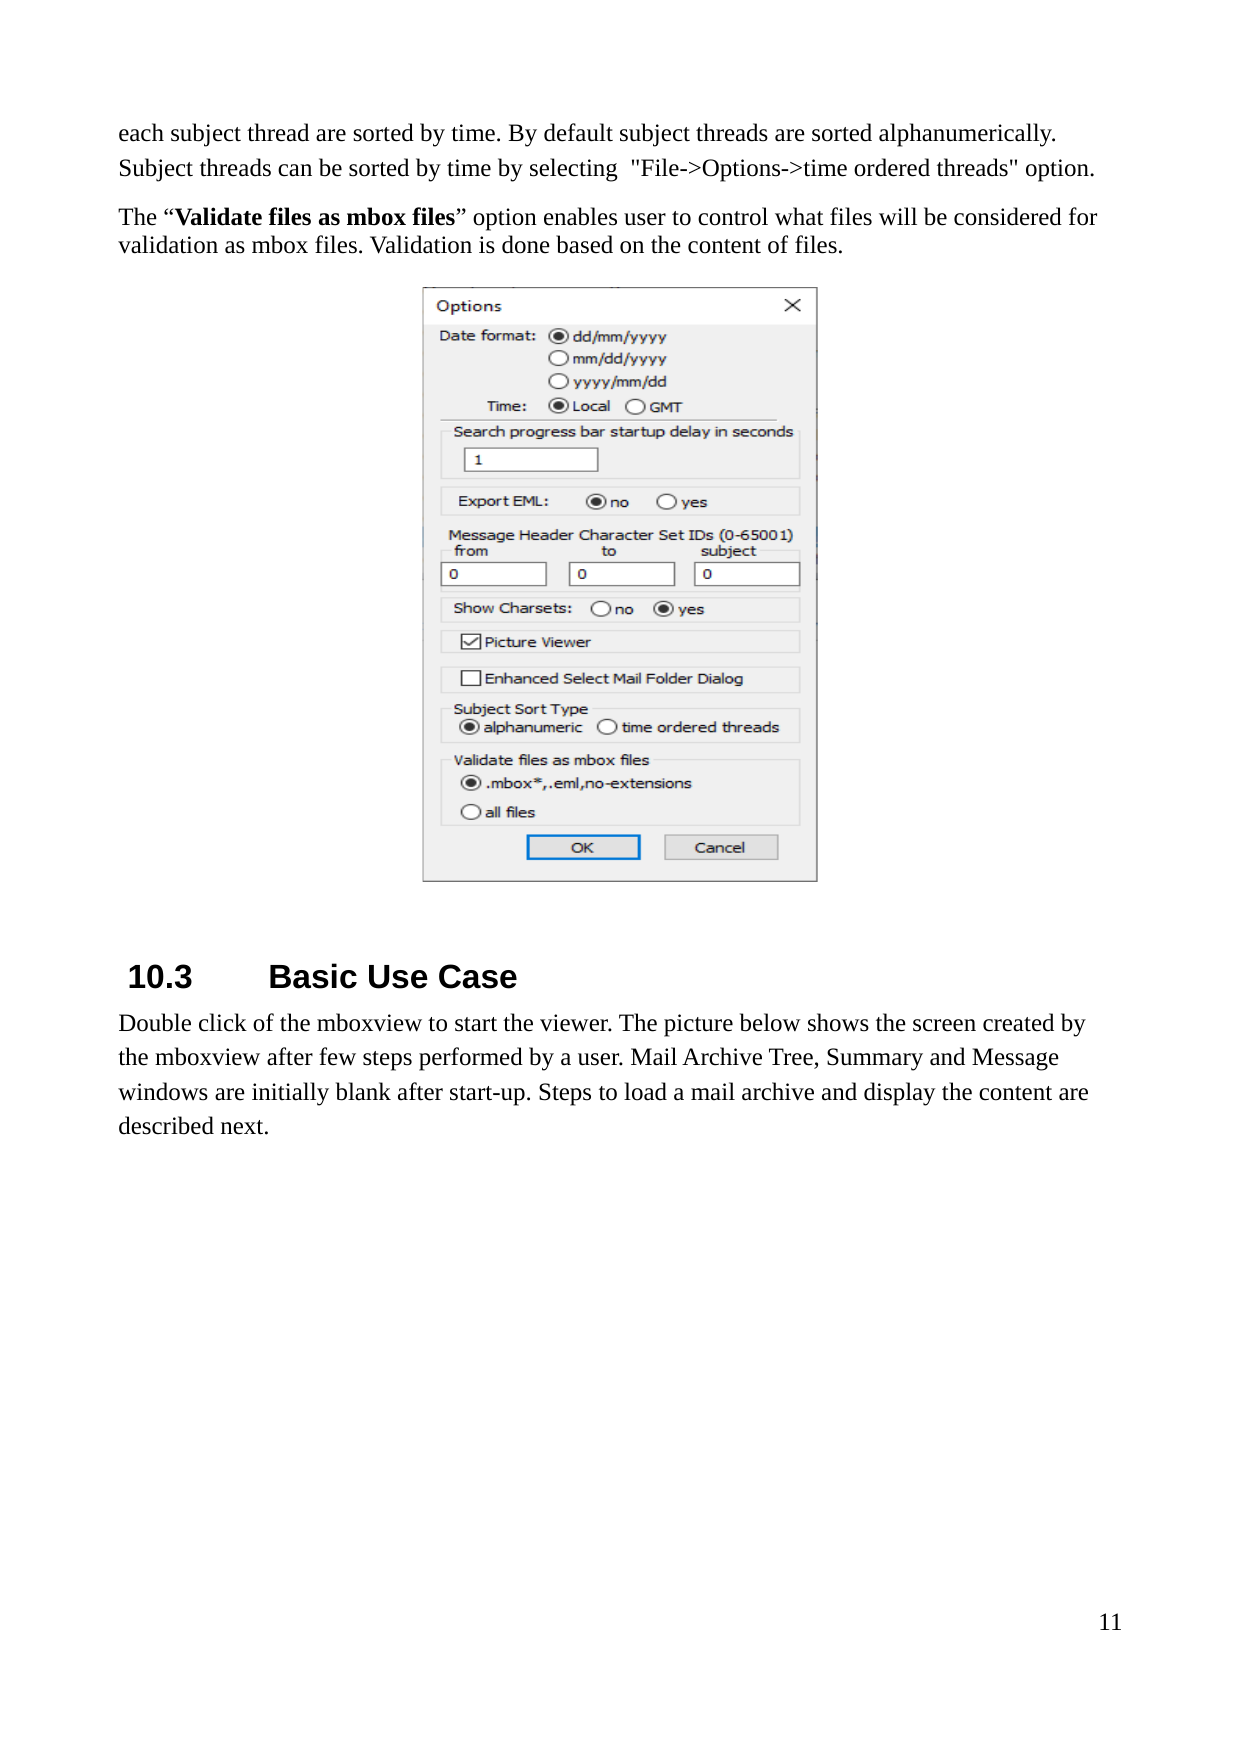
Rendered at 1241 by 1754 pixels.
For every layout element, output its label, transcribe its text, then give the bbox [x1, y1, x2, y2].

text The “Validate files as mbox files” option enables user to control what files will be considered for validation as mbox files. Validation is done based on the content of files. [118, 202, 1122, 259]
text each subject thread are sorted by time. By default subject threads are sorted alphanumerically. Subject threads can be sorted by time by selecting "File->Options->time ordered threads" option. [118, 118, 1122, 181]
picture [422, 287, 818, 882]
subtitle Basic Use Case [118, 957, 1122, 995]
text Double click of the mboxview to start the viewer. The picture below shows the screen created by the mboxview after few steps performed by a user. Mail Archive Tree, Summary and Message windows are initially blank after start-up. Steps to load a mail archive and display the content are described next. [118, 1008, 1122, 1140]
